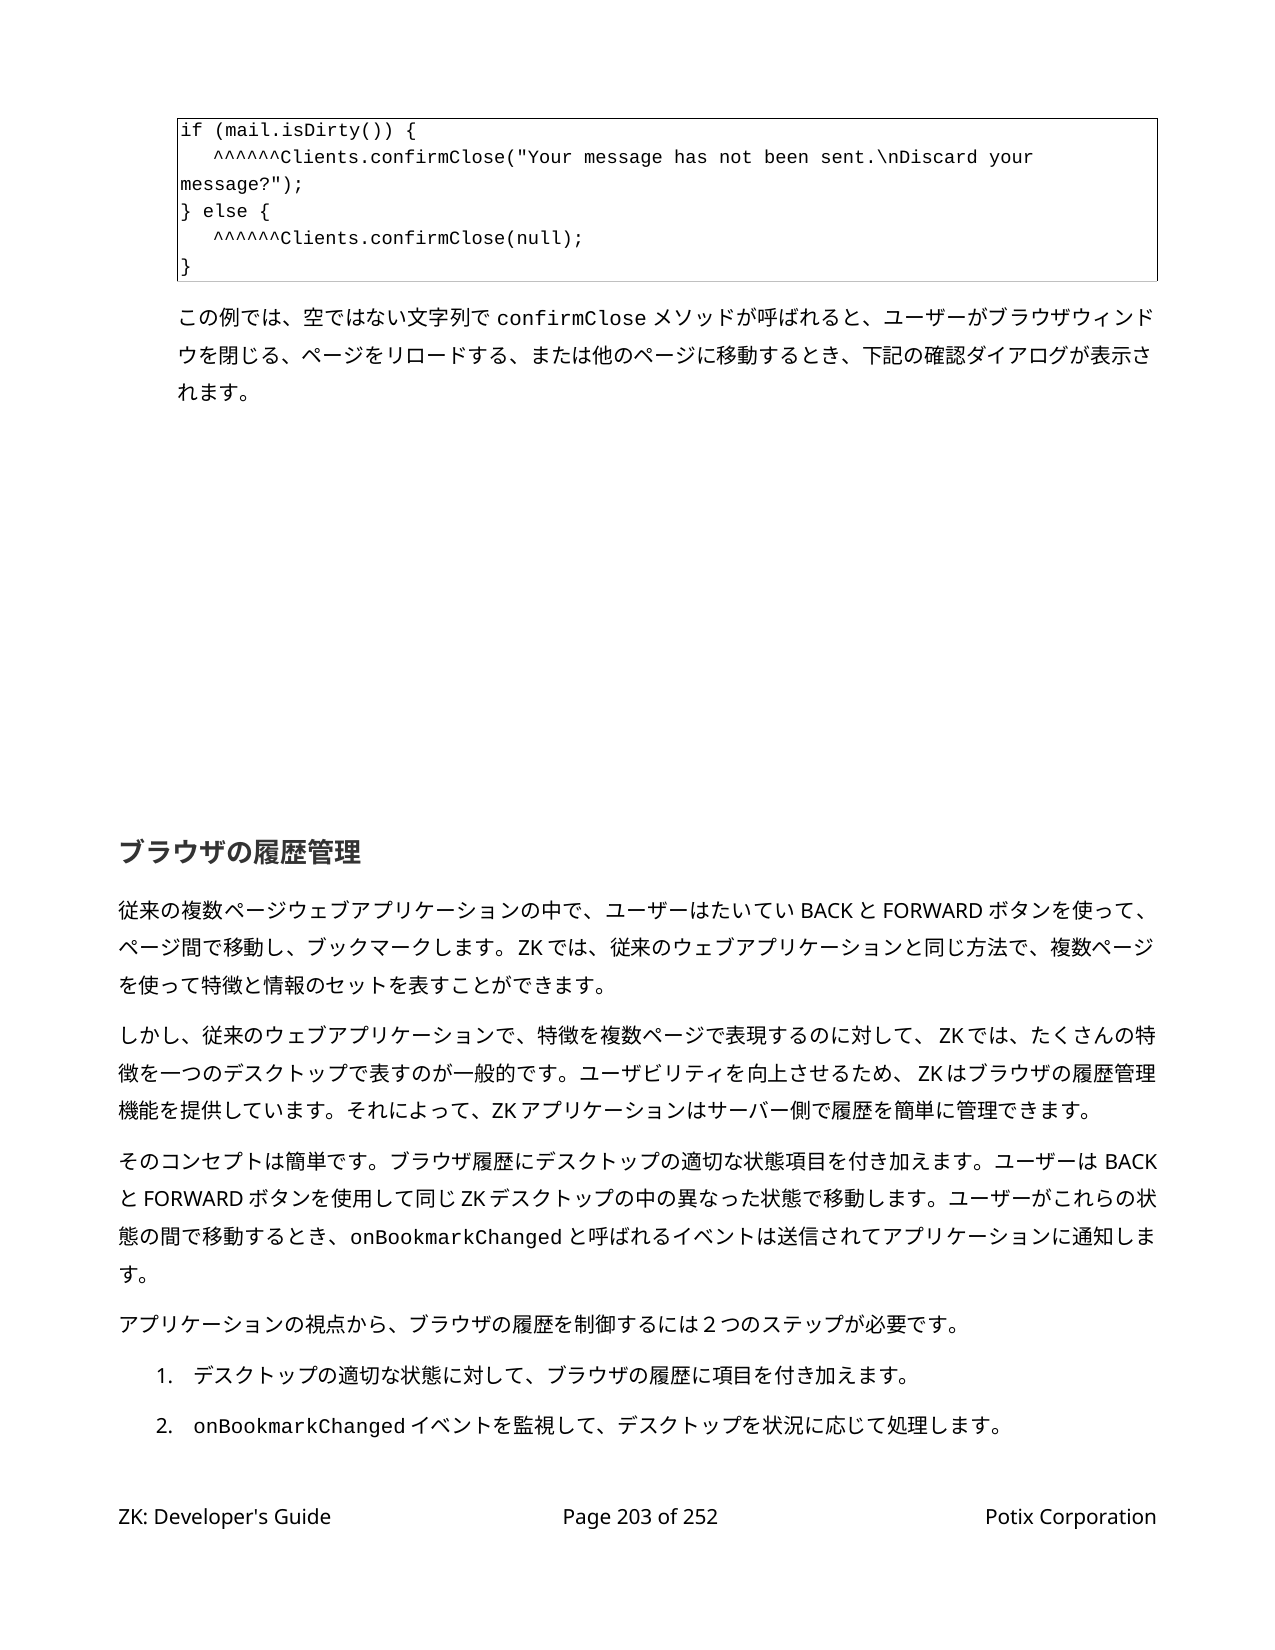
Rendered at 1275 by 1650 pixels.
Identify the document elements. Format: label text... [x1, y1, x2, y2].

text しかし、従来のウェブアプリケーションで、特徴を複数ページで表現するのに対して、ZKでは、たくさんの特徴を一つのデスクトップで表すのが一般的です。ユーザビリティを向上させるため、ZKはブラウザの履歴管理機能を提供しています。それによって、ZKアプリケーションはサーバー側で履歴を簡単に管理できます。 [118, 1020, 1157, 1125]
text ^^^^^^Clients.confirmClose("Your message has not been sent.\nDiscard your message?"); [178, 145, 1157, 196]
text この例では、空ではない文字列でconfirmClose メソッドが呼ばれると、ユーザーがブラウザウィンドウを閉じる、ページをリロードする、または他のページに移動するとき、下記の確認ダイアログが表示されます。 [177, 301, 1157, 407]
subtitle ブラウザの履歴管理 [118, 831, 1157, 870]
text そのコンセプトは簡単です。ブラウザ履歴にデスクトップの適切な状態項目を付き加えます。ユーザーはBACKとFORWARDボタンを使用して同じZKデスクトップの中の異なった状態で移動します。ユーザーがこれらの状態の間で移動するとき、onBookmarkChangedと呼ばれるイベントは送信されてアプリケーションに通知します。 [118, 1145, 1157, 1288]
text if (mail.isDirty()) { [178, 119, 1157, 142]
list onBookmarkChangedイベントを監視して、デスクトップを状況に応じて処理します。 [156, 1410, 1157, 1440]
text 従来の複数ページウェブアプリケーションの中で、ユーザーはたいていBACKとFORWARDボタンを使って、ページ間で移動し、ブックマークします。ZKでは、従来のウェブアプリケーションと同じ方法で、複数ページを使って特徴と情報のセットを表すことができます。 [118, 894, 1157, 999]
list デスクトップの適切な状態に対して、ブラウザの履歴に項目を付き加えます。 [156, 1359, 1157, 1389]
text } [178, 253, 1157, 281]
text ^^^^^^Clients.confirmClose(null); [178, 226, 1157, 251]
text } else { [178, 199, 1157, 223]
text アプリケーションの視点から、ブラウザの履歴を制御するには２つのステップが必要です。 [118, 1309, 1157, 1339]
